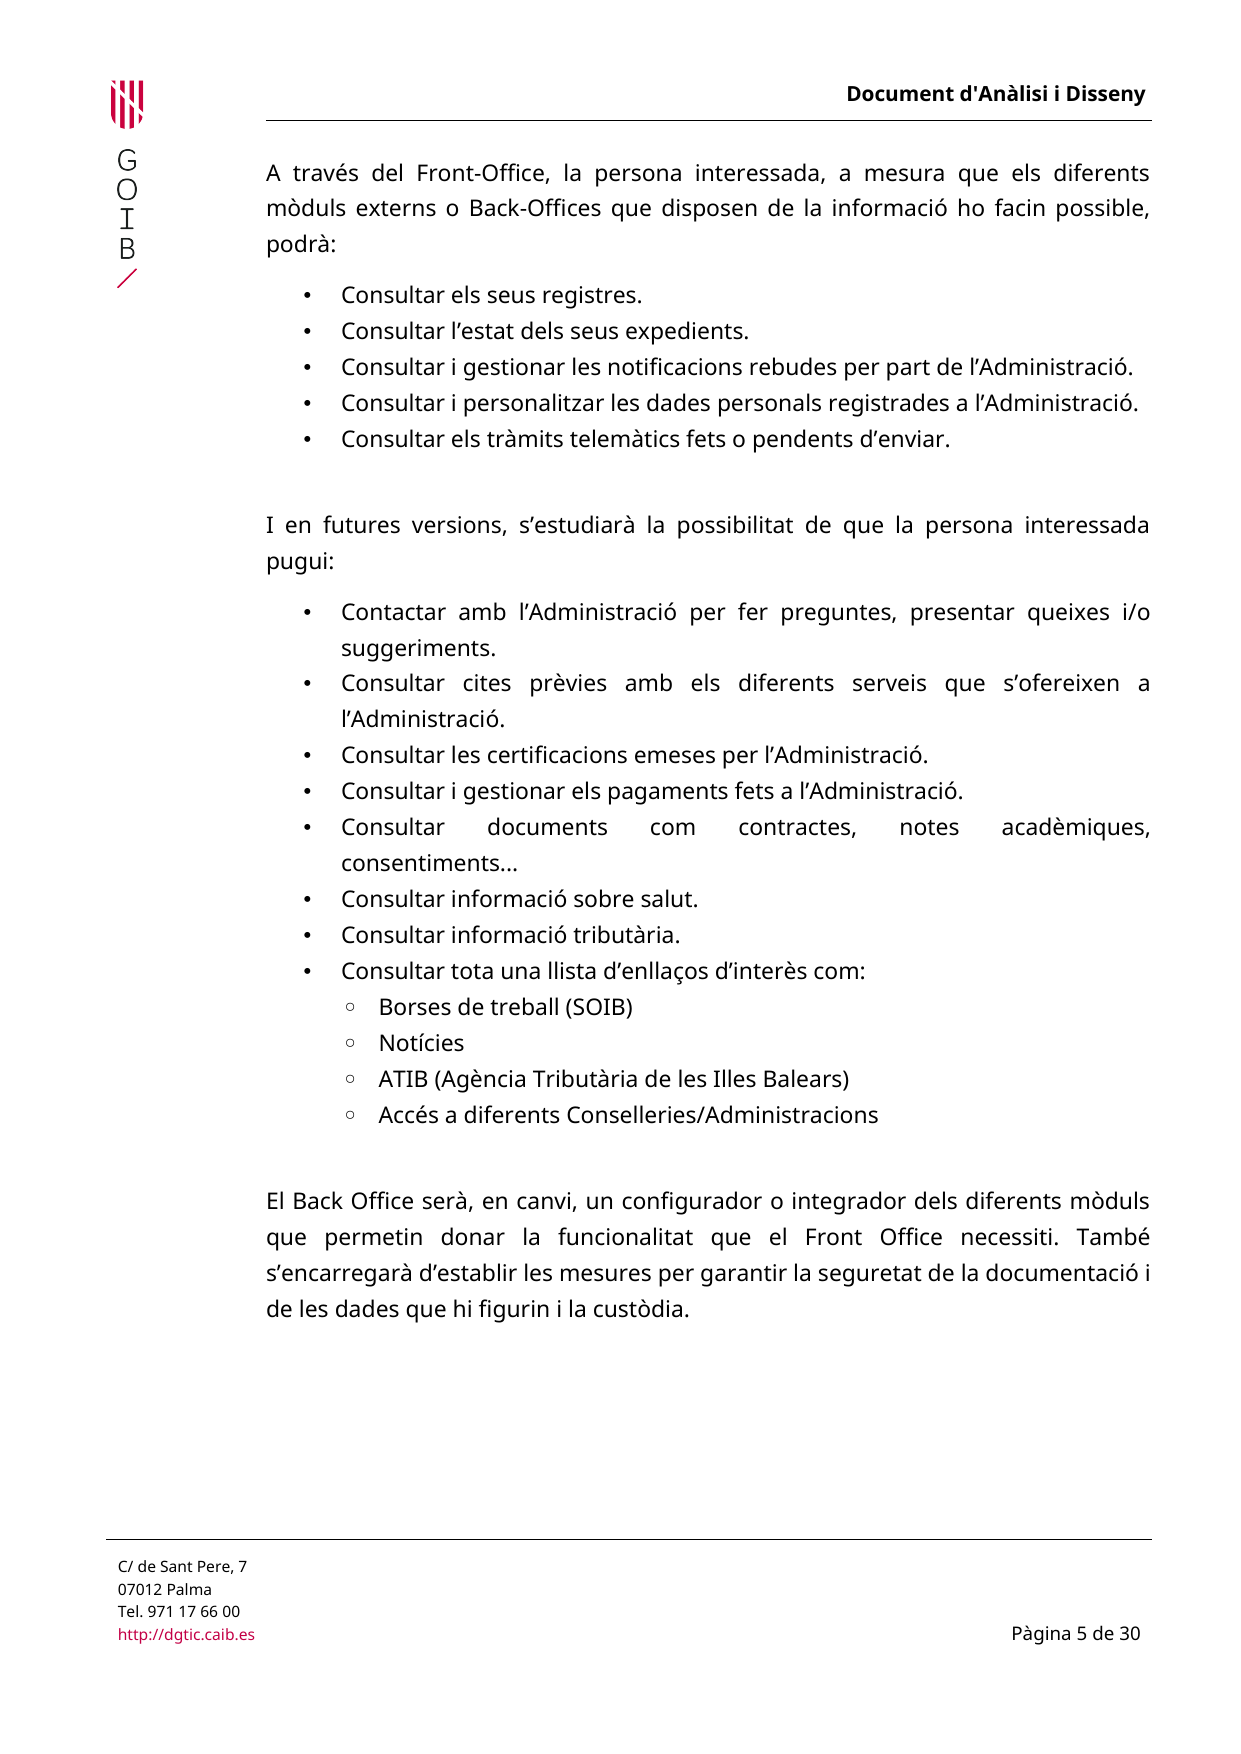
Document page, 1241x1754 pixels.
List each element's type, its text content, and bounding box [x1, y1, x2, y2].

list Consultar l’estat dels seus expedients. [303, 315, 1152, 346]
list Notícies [341, 1027, 1152, 1058]
list Borses de treball (SOIB) [341, 991, 1152, 1022]
list Accés a diferents Conselleries/Administracions [341, 1099, 1152, 1130]
list Consultar cites prèvies amb els diferents serveis que s’ofereixen a l’Administració. [303, 667, 1152, 734]
text I en futures versions, s’estudiarà la possibilitat de que la persona interessada pugui: [266, 509, 1152, 576]
list Consultar informació sobre salut. [303, 883, 1152, 914]
list Consultar les certificacions emeses per l’Administració. [303, 739, 1152, 771]
list Consultar els tràmits telemàtics fets o pendents d’enviar. [303, 423, 1152, 454]
list Consultar i gestionar les notificacions rebudes per part de l’Administració. [303, 351, 1152, 382]
list Consultar tota una llista d’enllaços d’interès com: [303, 955, 1152, 986]
list Consultar i gestionar els pagaments fets a l’Administració. [303, 775, 1152, 806]
text El Back Office serà, en canvi, un configurador o integrador dels diferents mòduls que permetin donar la funcionalitat que el Front Office necessiti. També s’encarregarà d’establir les mesures per garantir la seguretat de la documentació i de les dades que hi figurin i la custòdia. [266, 1185, 1152, 1324]
list Consultar i personalitzar les dades personals registrades a l’Administració. [303, 387, 1152, 418]
list Contactar amb l’Administració per fer preguntes, presentar queixes i/o suggeriments. [303, 596, 1152, 663]
list Consultar documents com contractes, notes acadèmiques, consentiments... [303, 811, 1152, 878]
list Consultar informació tributària. [303, 919, 1152, 950]
list ATIB (Agència Tributària de les Illes Balears) [341, 1063, 1152, 1094]
text A través del Front-Office, la persona interessada, a mesura que els diferents mòduls externs o Back-Offices que disposen de la informació ho facin possible, podrà: [266, 156, 1152, 259]
list Consultar els seus registres. [303, 279, 1152, 310]
picture [82, 57, 172, 319]
